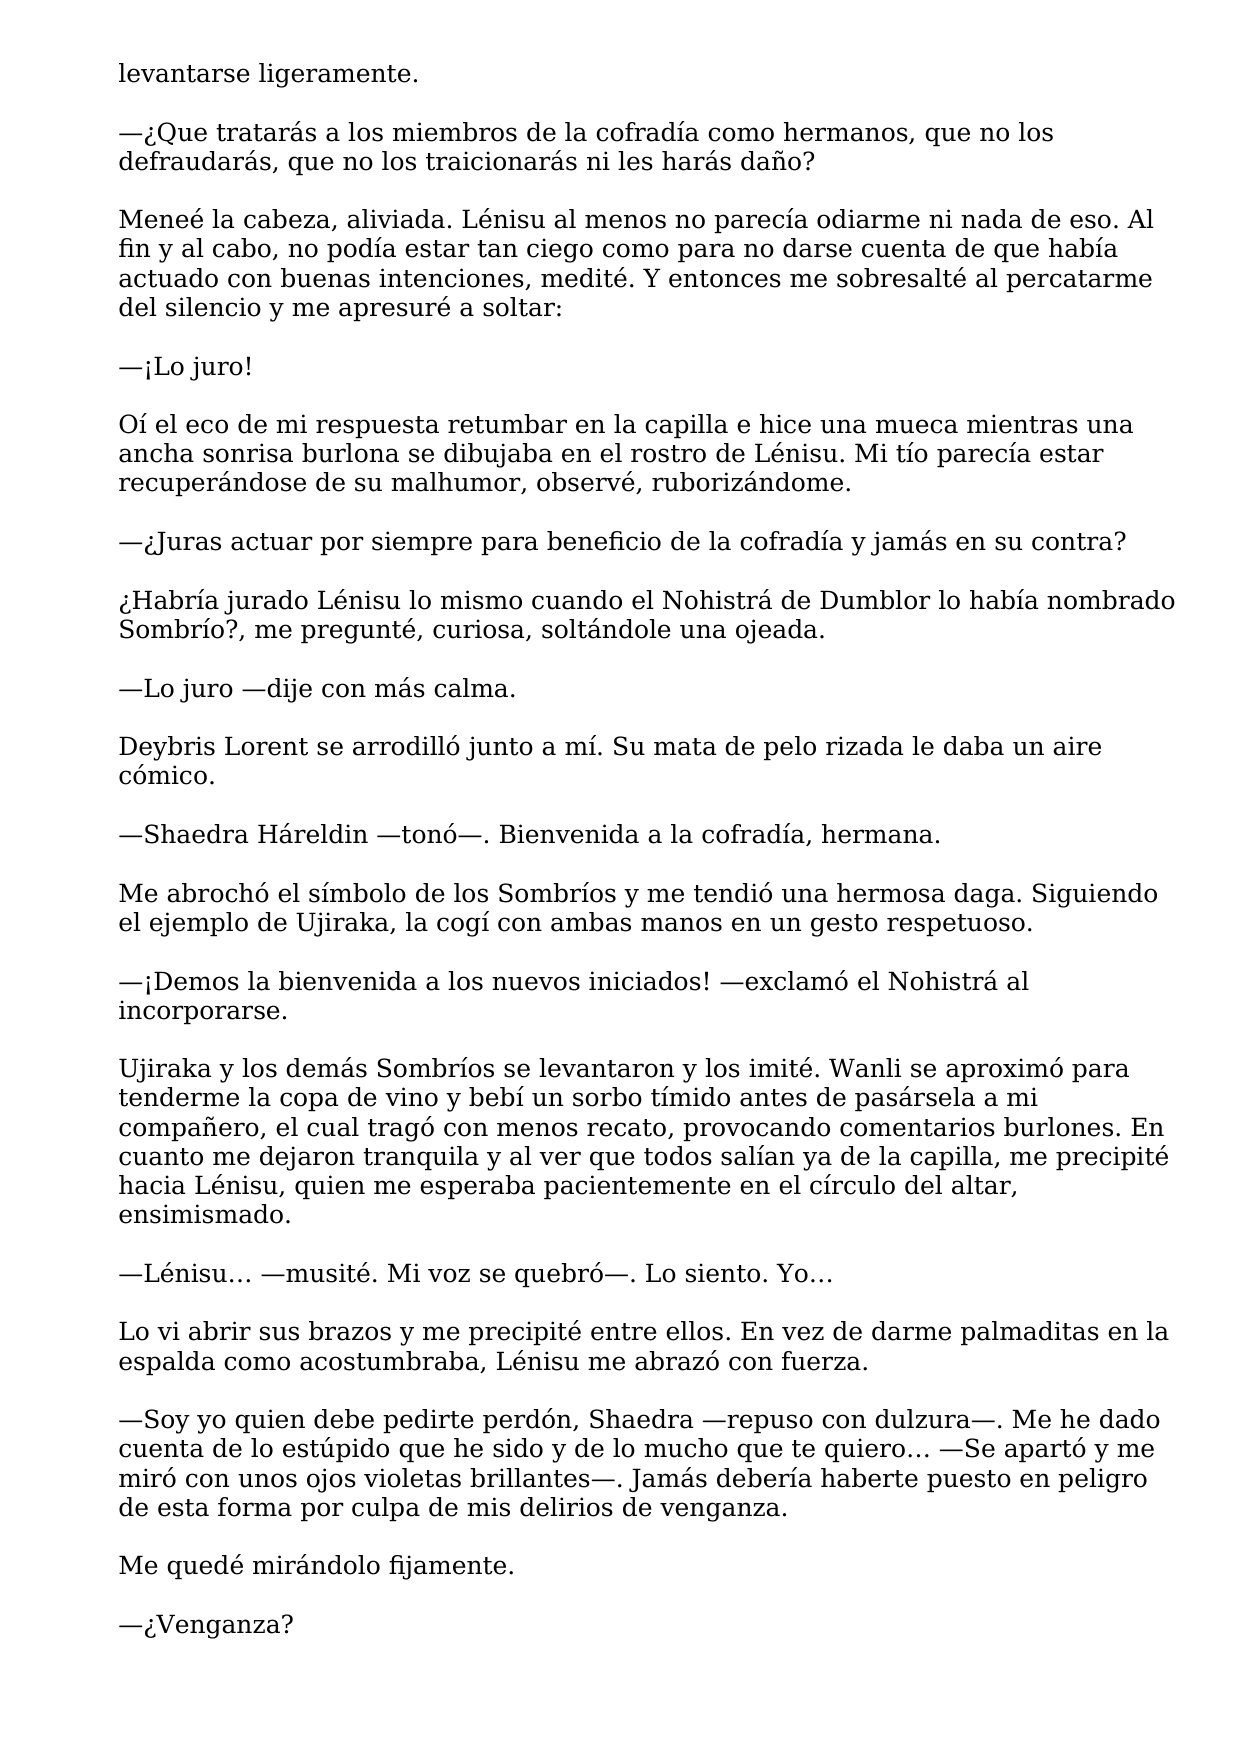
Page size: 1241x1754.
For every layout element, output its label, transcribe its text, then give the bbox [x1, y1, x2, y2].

text Meneé la cabeza, aliviada. Lénisu al menos no parecía odiarme ni nada de eso. Al fin y al cabo, no podía estar tan ciego como para no darse cuenta de que había actuado con buenas intenciones, medité. Y entonces me sobresalté al percatarme del silencio y me apresuré a soltar: [118, 206, 1181, 322]
text ¿Habría jurado Lénisu lo mismo cuando el Nohistrá de Dumblor lo había nombrado Sombrío?, me pregunté, curiosa, soltándole una ojeada. [118, 586, 1181, 644]
text Me quedé mirándolo fijamente. [118, 1552, 1181, 1581]
text —¡Demos la bienvenida a los nuevos iniciados! —exclamó el Nohistrá al incorporarse. [118, 967, 1181, 1025]
text —¡Lo juro! [118, 352, 1181, 381]
text —Soy yo quien debe pedirte perdón, Shaedra —repuso con dulzura—. Me he dado cuenta de lo estúpido que he sido y de lo mucho que te quiero… —Se apartó y me miró con unos ojos violetas brillantes—. Jamás debería haberte puesto en peligro de esta forma por culpa de mis delirios de venganza. [118, 1405, 1181, 1522]
text Me abrochó el símbolo de los Sombríos y me tendió una hermosa daga. Siguiendo el ejemplo de Ujiraka, la cogí con ambas manos en un gesto respetuoso. [118, 879, 1181, 937]
text —Lénisu… —musité. Mi voz se quebró—. Lo siento. Yo… [118, 1259, 1181, 1288]
text levantarse ligeramente. [118, 59, 1181, 88]
text —Lo juro —dije con más calma. [118, 674, 1181, 703]
text —Shaedra Háreldin —tonó—. Bienvenida a la cofradía, hermana. [118, 820, 1181, 849]
text Oí el eco de mi respuesta retumbar en la capilla e hice una mueca mientras una ancha sonrisa burlona se dibujaba en el rostro de Lénisu. Mi tío parecía estar recuperándose de su malhumor, observé, ruborizándome. [118, 410, 1181, 498]
text —¿Juras actuar por siempre para beneficio de la cofradía y jamás en su contra? [118, 527, 1181, 556]
text Ujiraka y los demás Sombríos se levantaron y los imité. Wanli se aproximó para tenderme la copa de vino y bebí un sorbo tímido antes de pasársela a mi compañero, el cual tragó con menos recato, provocando comentarios burlones. En cuanto me dejaron tranquila y al ver que todos salían ya de la capilla, me precipité hacia Lénisu, quien me esperaba pacientemente en el círculo del altar, ensimismado. [118, 1054, 1181, 1229]
text Lo vi abrir sus brazos y me precipité entre ellos. En vez de darme palmaditas en la espalda como acostumbraba, Lénisu me abrazó con fuerza. [118, 1318, 1181, 1376]
text —¿Que tratarás a los miembros de la cofradía como hermanos, que no los defraudarás, que no los traicionarás ni les harás daño? [118, 118, 1181, 176]
text —¿Venganza? [118, 1610, 1181, 1639]
text Deybris Lorent se arrodilló junto a mí. Su mata de pelo rizada le daba un aire cómico. [118, 732, 1181, 791]
